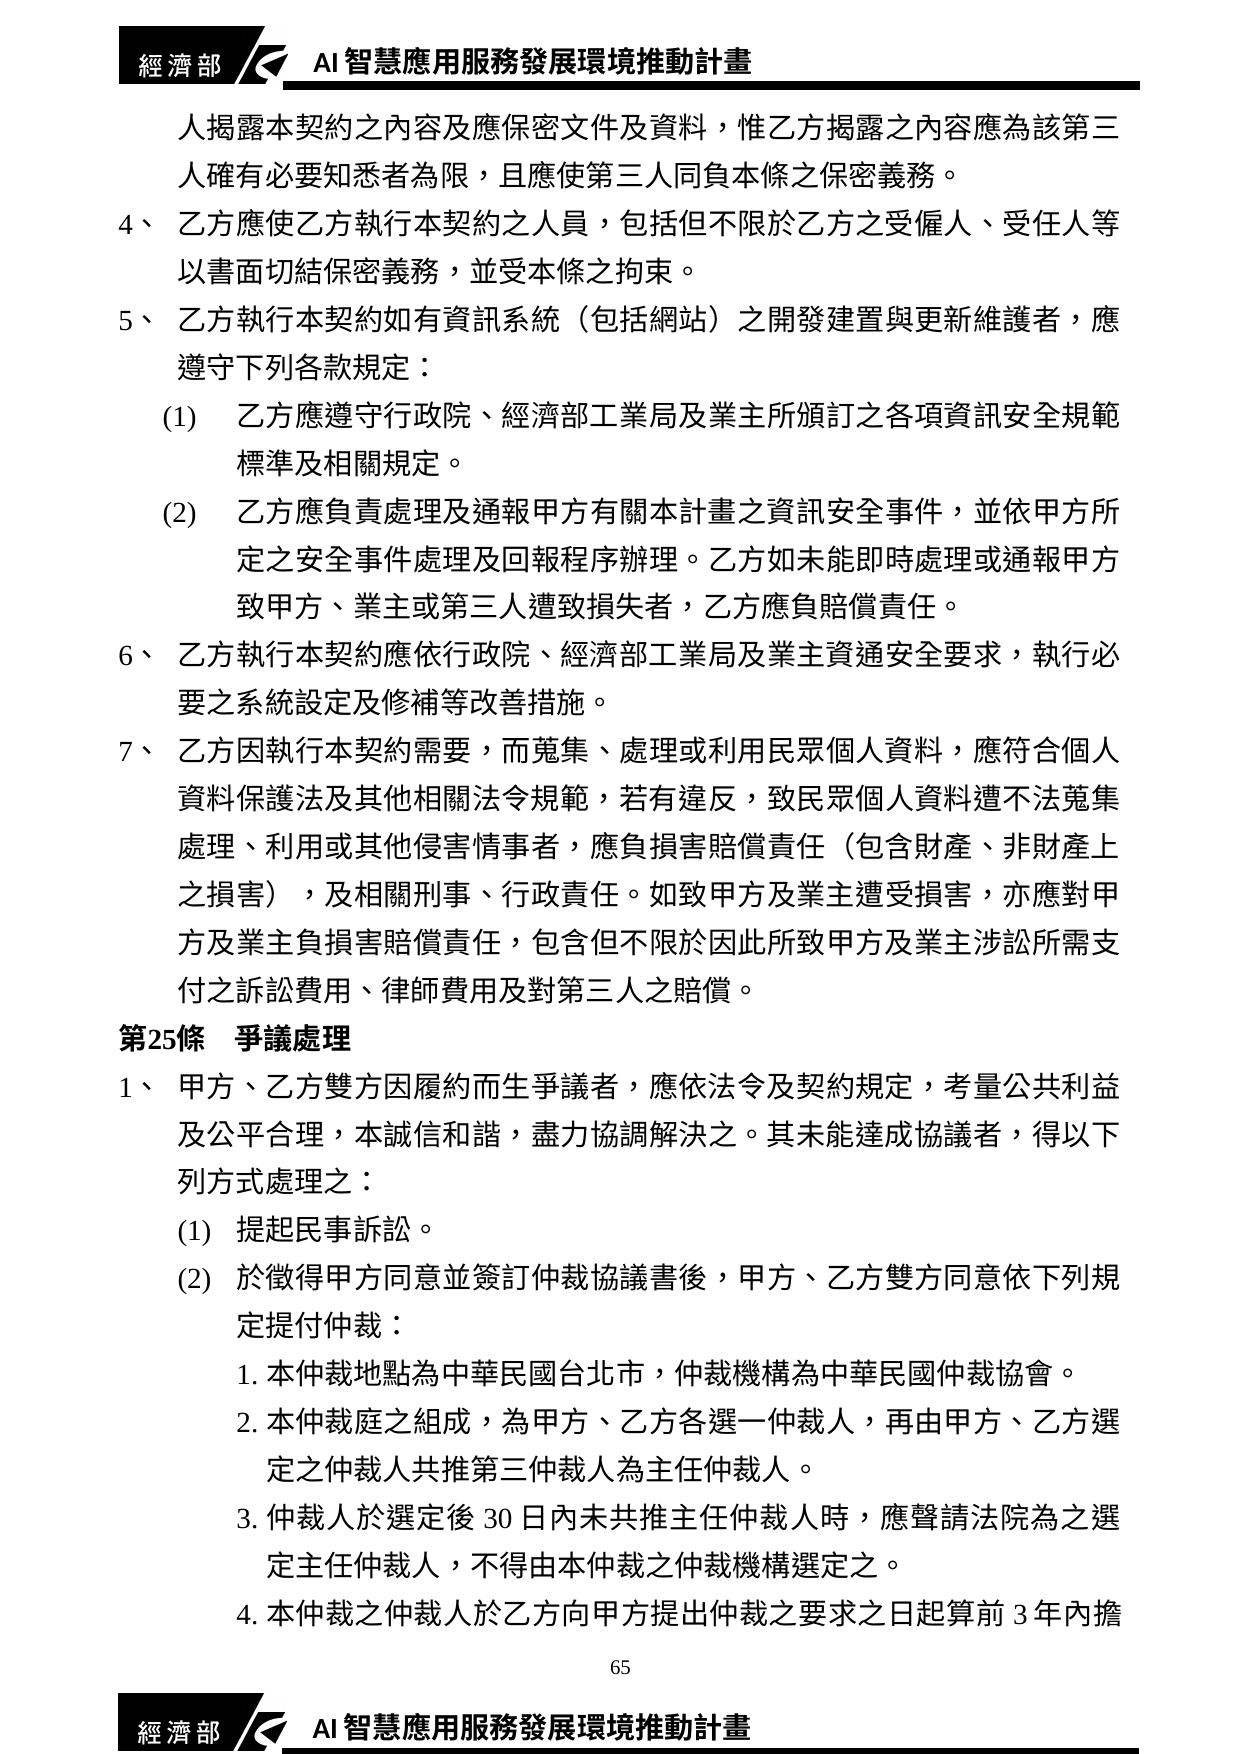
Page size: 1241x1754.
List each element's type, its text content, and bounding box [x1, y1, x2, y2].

list 乙方應負責處理及通報甲方有關本計畫之資訊安全事件，並依甲方所定之安全事件處理及回報程序辦理。乙方如未能即時處理或通報甲方，致甲方、業主或第三人遭致損失者，乙方應負賠償責任。 [162, 484, 1122, 627]
list 本仲裁之仲裁人於乙方向甲方提出仲裁之要求之日起算前3年內擔 [236, 1586, 1122, 1634]
list 人揭露本契約之內容及應保密文件及資料，惟乙方揭露之內容應為該第三人確有必要知悉者為限，且應使第三人同負本條之保密義務。 [118, 100, 1122, 196]
list 乙方應遵守行政院、經濟部工業局及業主所頒訂之各項資訊安全規範、標準及相關規定。 [162, 388, 1122, 484]
list 本仲裁地點為中華民國台北市，仲裁機構為中華民國仲裁協會。 [236, 1346, 1122, 1394]
list 乙方應使乙方執行本契約之人員，包括但不限於乙方之受僱人、受任人等，以書面切結保密義務，並受本條之拘束。 [118, 196, 1122, 292]
list 乙方執行本契約應依行政院、經濟部工業局及業主資通安全要求，執行必要之系統設定及修補等改善措施。 [118, 627, 1122, 723]
list 乙方執行本契約如有資訊系統（包括網站）之開發建置與更新維護者，應遵守下列各款規定： [118, 292, 1122, 388]
list 仲裁人於選定後30日內未共推主任仲裁人時，應聲請法院為之選定主任仲裁人，不得由本仲裁之仲裁機構選定之。 [236, 1490, 1122, 1586]
list 提起民事訴訟。 [177, 1202, 1122, 1250]
list 乙方因執行本契約需要，而蒐集、處理或利用民眾個人資料，應符合個人資料保護法及其他相關法令規範，若有違反，致民眾個人資料遭不法蒐集、處理、利用或其他侵害情事者，應負損害賠償責任（包含財產、非財產上之損害），及相關刑事、行政責任。如致甲方及業主遭受損害，亦應對甲方及業主負損害賠償責任，包含但不限於因此所致甲方及業主涉訟所需支付之訴訟費用、律師費用及對第三人之賠償。 [118, 723, 1122, 1011]
list 甲方、乙方雙方因履約而生爭議者，應依法令及契約規定，考量公共利益及公平合理，本誠信和諧，盡力協調解決之。其未能達成協議者，得以下列方式處理之： [118, 1059, 1122, 1202]
list 於徵得甲方同意並簽訂仲裁協議書後，甲方、乙方雙方同意依下列規定提付仲裁： [177, 1250, 1122, 1346]
list 爭議處理 [118, 1011, 1122, 1059]
list 本仲裁庭之組成，為甲方、乙方各選一仲裁人，再由甲方、乙方選定之仲裁人共推第三仲裁人為主任仲裁人。 [236, 1394, 1122, 1490]
